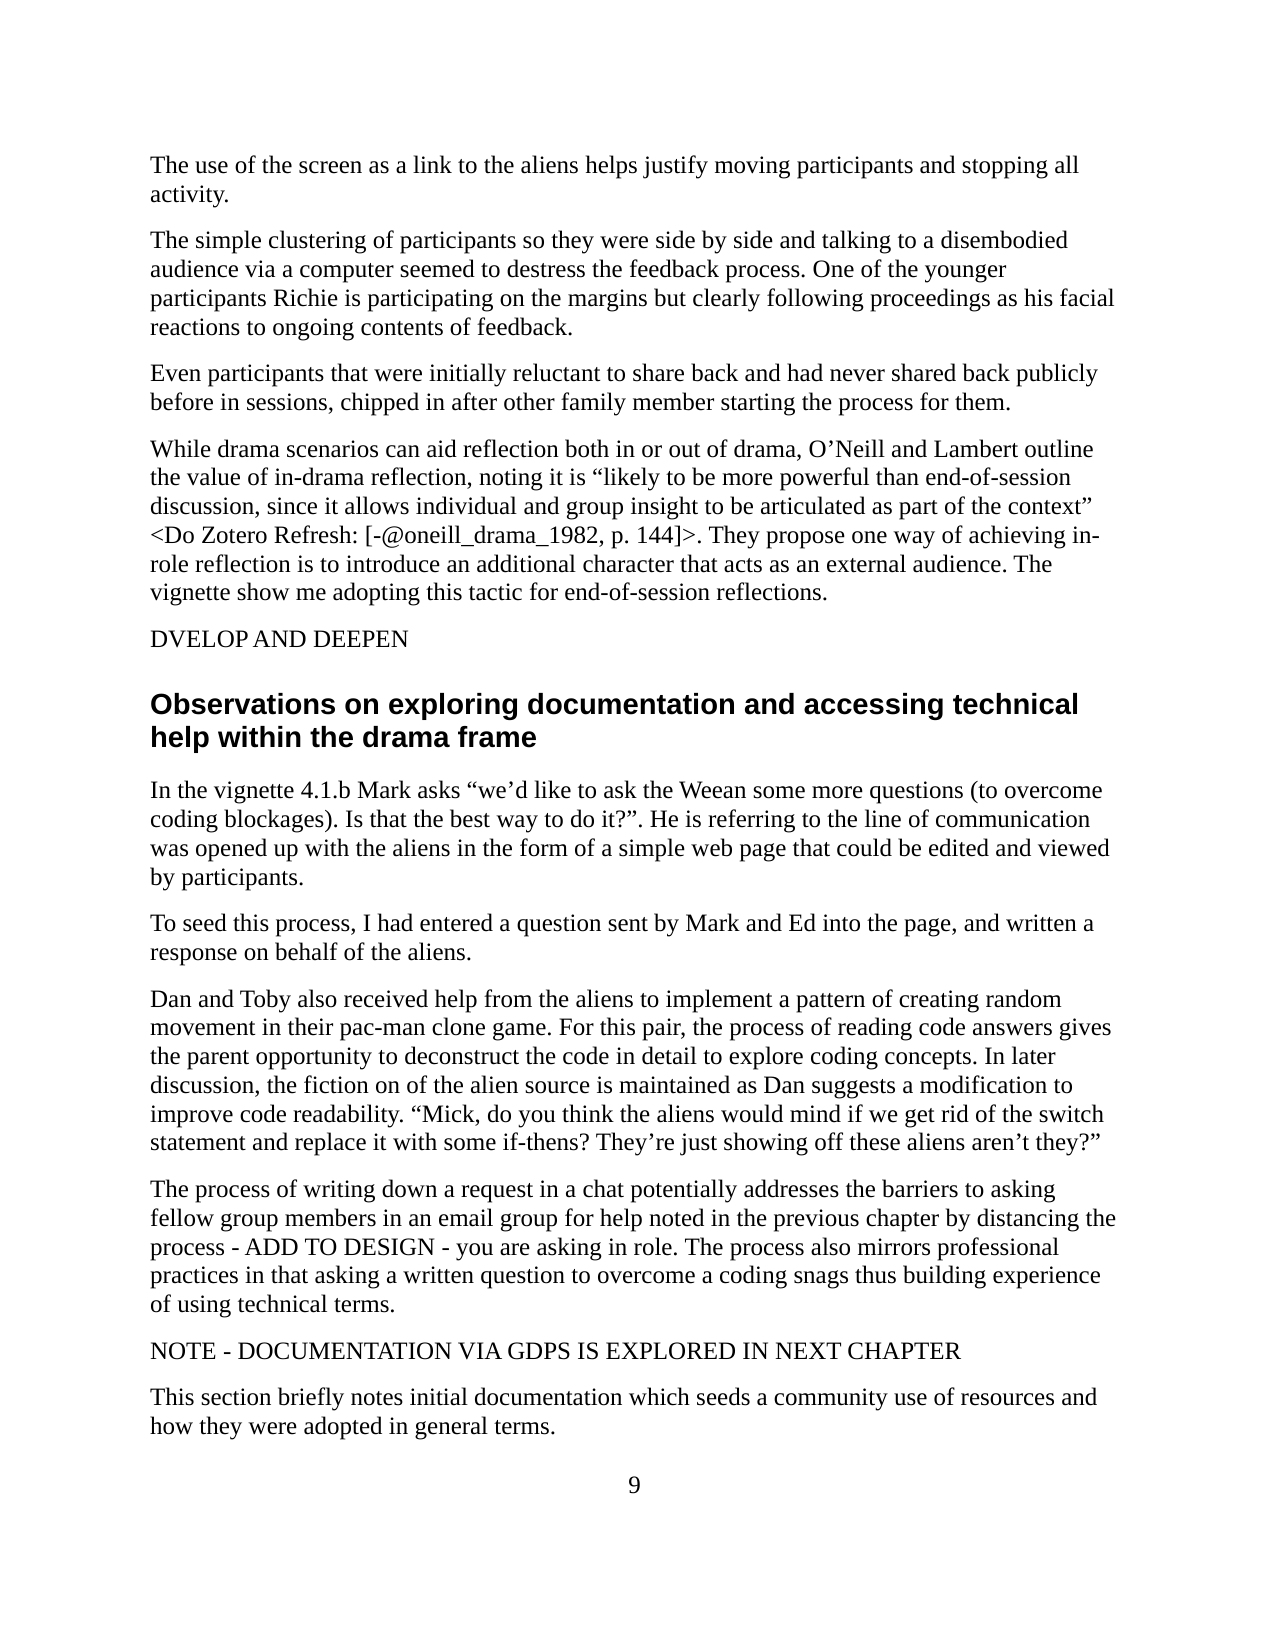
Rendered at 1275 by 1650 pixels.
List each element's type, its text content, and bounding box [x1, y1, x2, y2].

text In the vignette 4.1.b Mark asks “we’d like to ask the Weean some more questions (to overcome coding blockages). Is that the best way to do it?”. He is referring to the line of communication was opened up with the aliens in the form of a simple web page that could be edited and viewed by participants. [150, 775, 1125, 890]
text NOTE - DOCUMENTATION VIA GDPS IS EXPLORED IN NEXT CHAPTER [150, 1336, 1125, 1364]
text To seed this process, I had entered a question sent by Mark and Ed into the page, and written a response on behalf of the aliens. [150, 908, 1125, 966]
text This section briefly notes initial documentation which seeds a community use of resources and how they were adopted in general terms. [150, 1382, 1125, 1440]
text Even participants that were initially reluctant to share back and had never shared back publicly before in sessions, chipped in after other family member starting the process for them. [150, 358, 1125, 416]
text The process of writing down a request in a chat potentially addresses the barriers to asking fellow group members in an email group for help noted in the previous chapter by distancing the process - ADD TO DESIGN - you are asking in role. The process also mirrors professional practices in that asking a written question to overcome a coding snags thus building experience of using technical terms. [150, 1174, 1125, 1318]
text DVELOP AND DEEPEN [150, 624, 1125, 653]
text The use of the screen as a link to the aliens helps justify moving participants and stopping all activity. [150, 150, 1125, 207]
text Dan and Toby also received help from the aliens to implement a pattern of creating random movement in their pac-man clone game. For this pair, the process of reading code answers gives the parent opportunity to deconstruct the code in detail to explore coding concepts. In later discussion, the fiction on of the alien source is maintained as Dan suggests a modification to improve code readability. “Mick, do you think the aliens would mind if we get rid of the switch statement and replace it with some if-thens? They’re just showing off these aliens aren’t they?” [150, 984, 1125, 1156]
subtitle Observations on exploring documentation and accessing technical help within the drama frame [150, 687, 1125, 754]
text While drama scenarios can aid reflection both in or out of drama, O’Neill and Lambert outline the value of in-drama reflection, noting it is “likely to be more powerful than end-of-session discussion, since it allows individual and group insight to be articulated as part of the context” <Do Zotero Refresh: [-@oneill_drama_1982, p. 144]>. They propose one way of achieving in-role reflection is to introduce an additional character that acts as an external audience. The vignette show me adopting this tactic for end-of-session reflections. [150, 434, 1125, 606]
text The simple clustering of participants so they were side by side and talking to a disembodied audience via a computer seemed to destress the feedback process. One of the younger participants Richie is participating on the margins but clearly following proceedings as his facial reactions to ongoing contents of feedback. [150, 225, 1125, 340]
